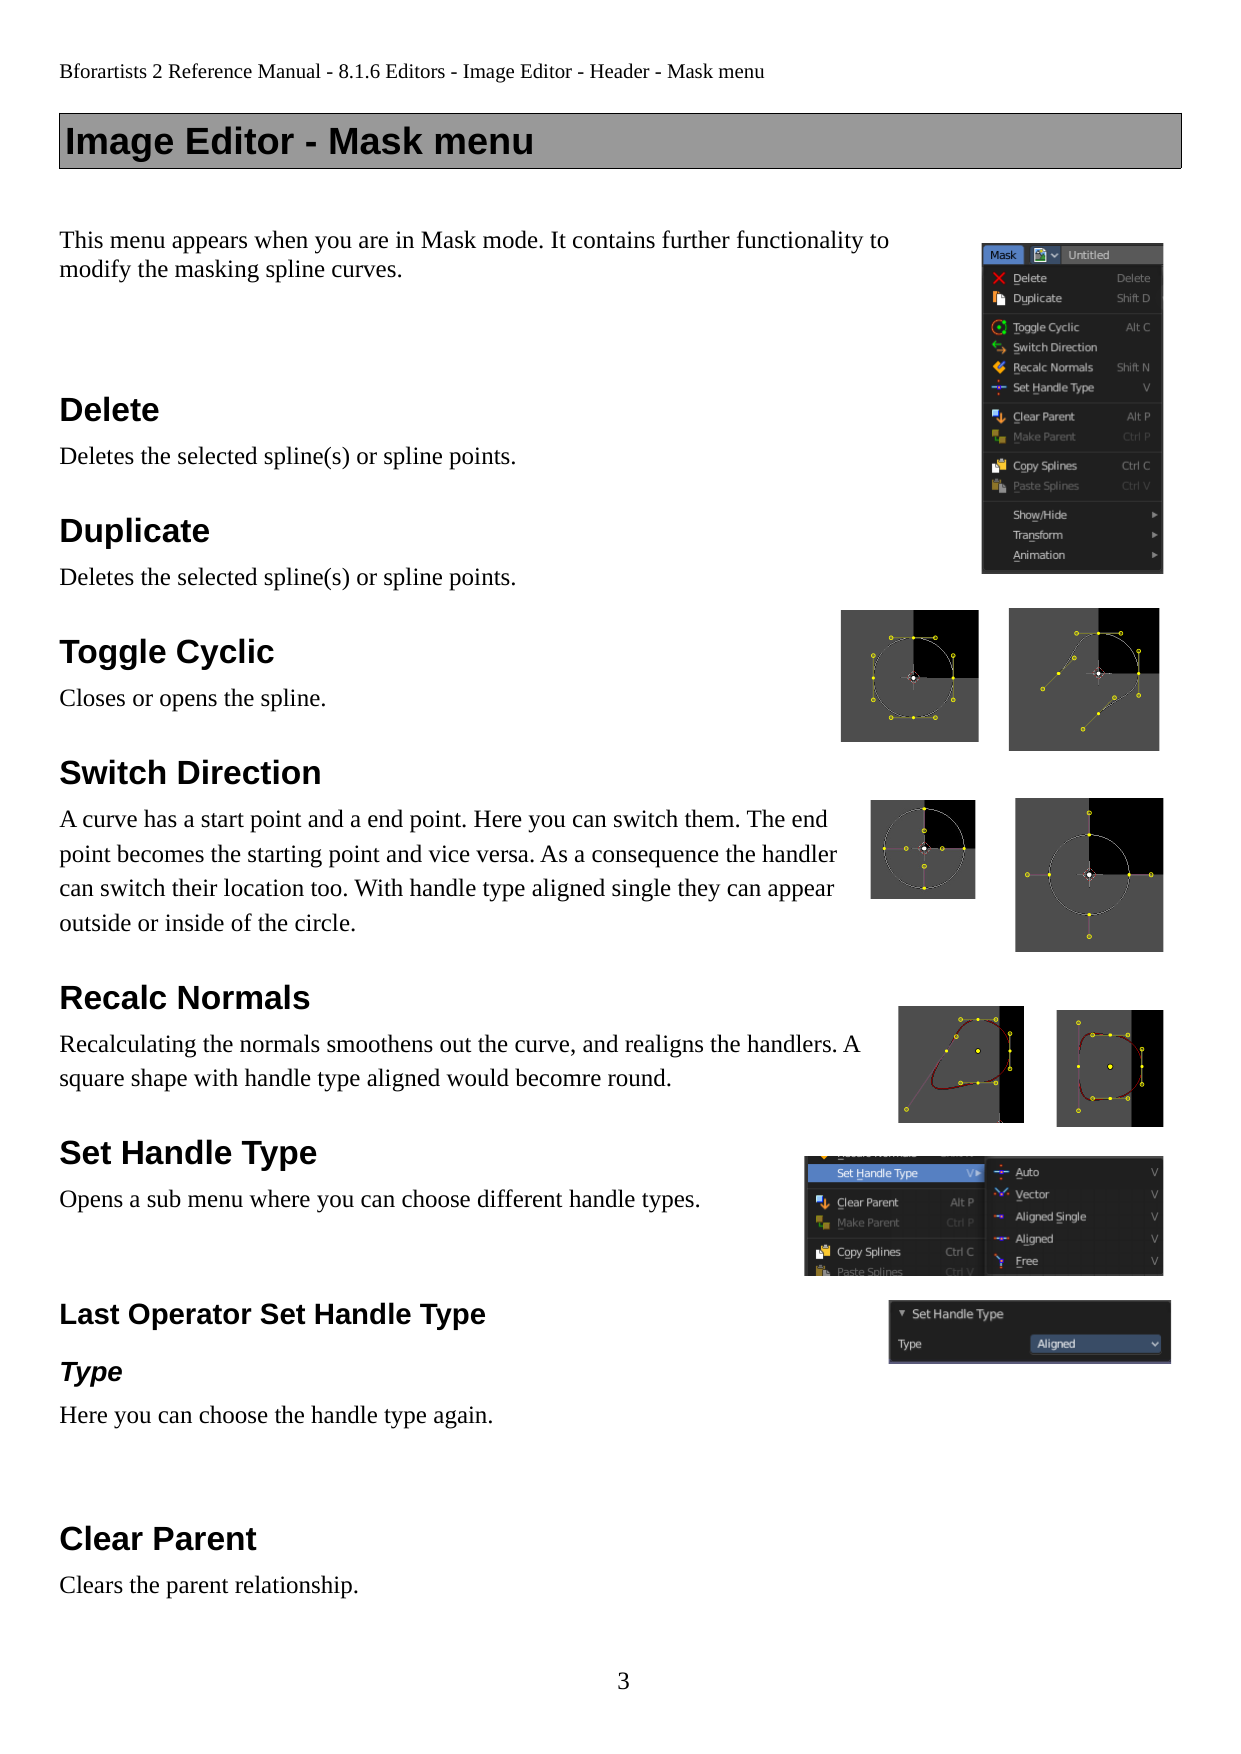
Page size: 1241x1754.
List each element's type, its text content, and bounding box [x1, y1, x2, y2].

picture [804, 1156, 1164, 1276]
subtitle [1160, 632, 1181, 671]
text This menu appears when you are in Mask mode. It contains further functionality to modify the masking spline curves. [59, 225, 1181, 283]
text Closes or opens the spline. [59, 683, 840, 712]
subtitle Set Handle Type [59, 1133, 1181, 1172]
subtitle Last Operator Set Handle Type [59, 1297, 1181, 1331]
picture [870, 800, 976, 899]
text Here you can choose the handle type again. [59, 1400, 1181, 1429]
picture [840, 610, 979, 742]
subtitle Clear Parent [59, 1519, 1181, 1558]
subtitle Delete [59, 390, 981, 429]
picture [898, 1006, 1024, 1123]
subtitle [1164, 390, 1181, 429]
subtitle Toggle Cyclic [59, 632, 840, 671]
table_header Image Editor - Mask menu [60, 114, 1181, 168]
text Opens a sub menu where you can choose different handle types. [59, 1184, 804, 1213]
subtitle [979, 632, 1008, 671]
subtitle Switch Direction [59, 753, 1181, 792]
subtitle Recalc Normals [59, 978, 1181, 1016]
text Deletes the selected spline(s) or spline points. [59, 441, 981, 470]
picture [1056, 1010, 1164, 1127]
subtitle Duplicate [59, 511, 981, 550]
text A curve has a start point and a end point. Here you can switch them. The end point becomes the starting point and vice versa. As a consequence the handler can switch their location too. With handle type aligned single they can appear outside or inside of the circle. [59, 804, 1015, 936]
picture [1008, 608, 1160, 751]
text Deletes the selected spline(s) or spline points. [59, 562, 1181, 591]
picture [981, 243, 1164, 574]
picture [1015, 798, 1164, 952]
subtitle Type [59, 1356, 1181, 1388]
text Clears the parent relationship. [59, 1570, 1181, 1599]
picture [888, 1300, 1172, 1364]
text Recalculating the normals smoothens out the curve, and realigns the handlers. A square shape with handle type aligned would becomre round. [59, 1029, 898, 1092]
text [979, 683, 1008, 712]
subtitle [1164, 511, 1181, 550]
text [1160, 683, 1181, 712]
